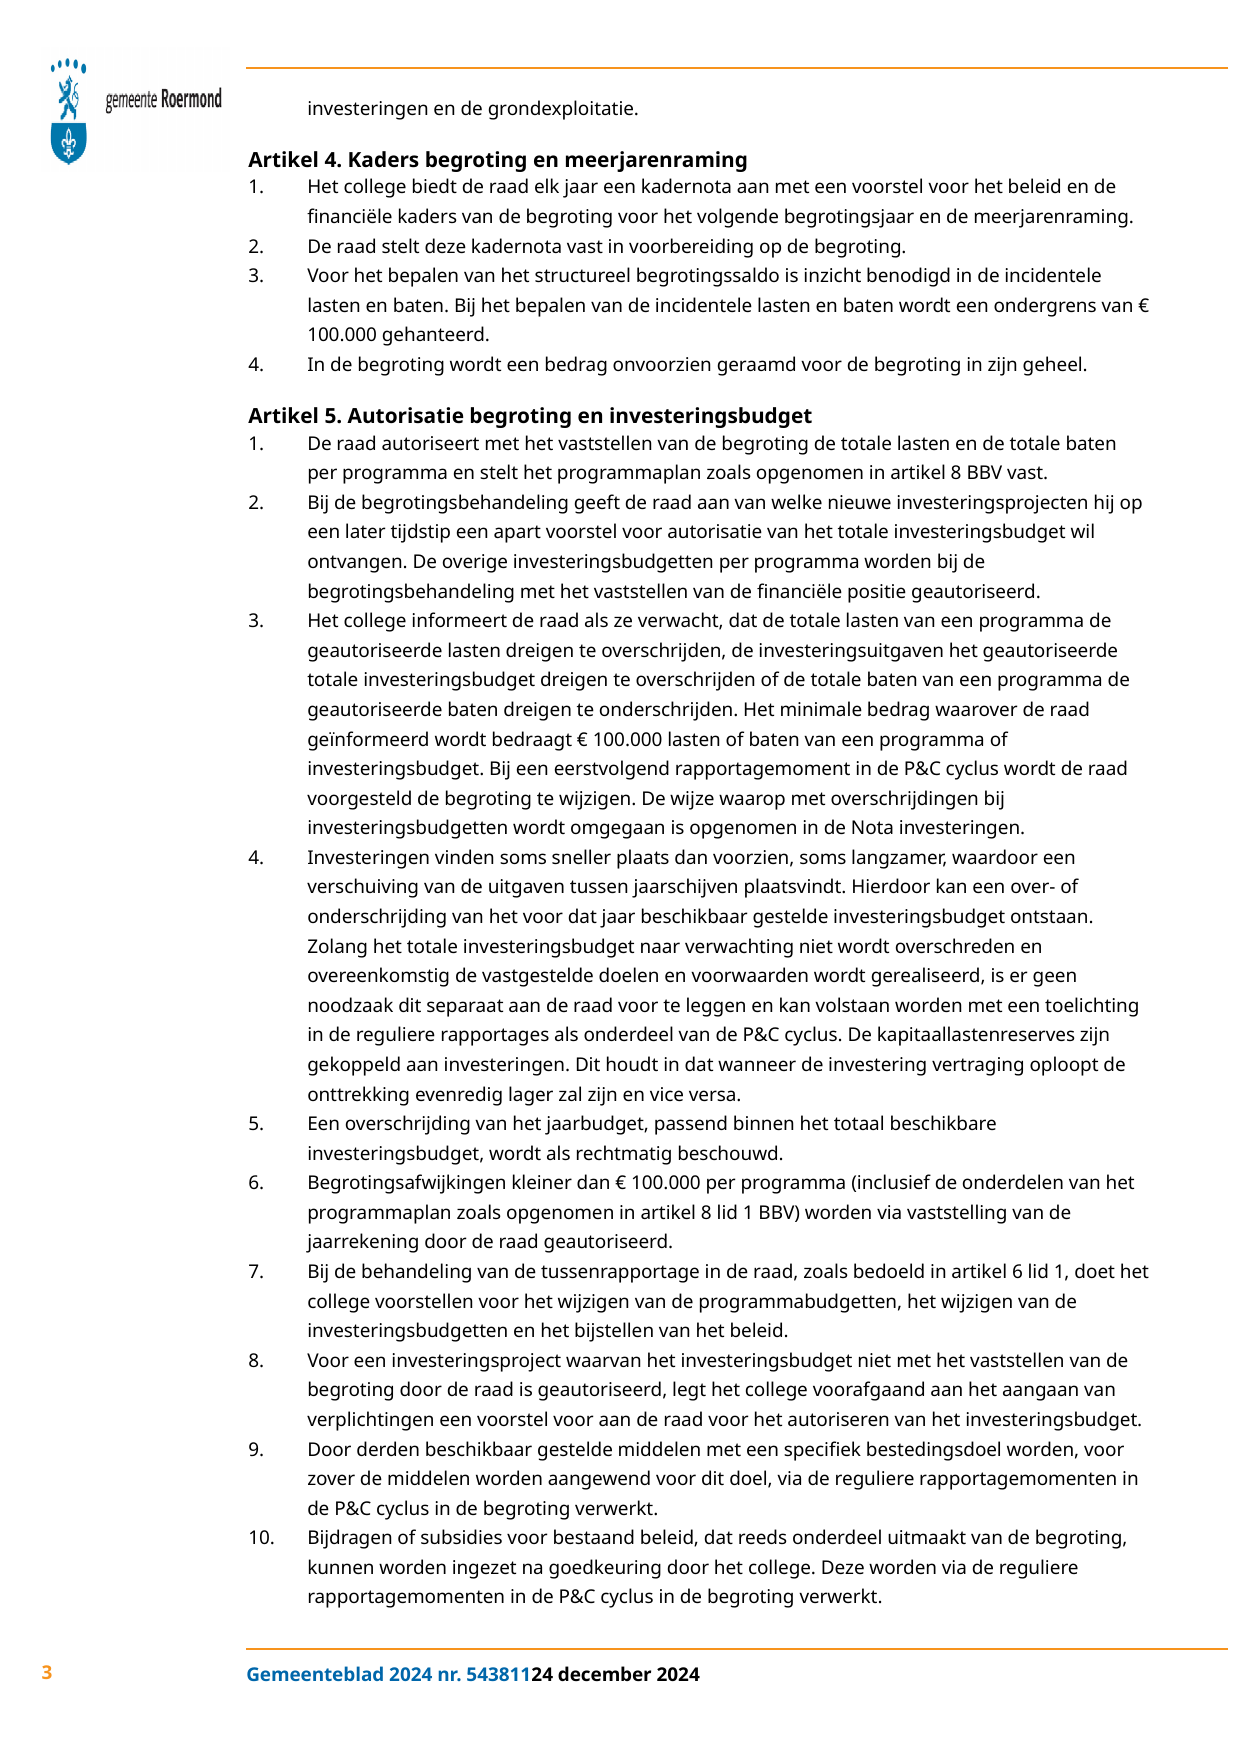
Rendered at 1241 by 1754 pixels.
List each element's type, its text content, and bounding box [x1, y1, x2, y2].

list Voor een investeringsproject waarvan het investeringsbudget niet met het vaststellen van de begroting door de raad is geautoriseerd, legt het college voorafgaand aan het aangaan van verplichtingen een voorstel voor aan de raad voor het autoriseren van het investeringsbudget. [248, 1347, 1152, 1432]
list Het college informeert de raad als ze verwacht, dat de totale lasten van een programma de geautoriseerde lasten dreigen te overschrijden, de investeringsuitgaven het geautoriseerde totale investeringsbudget dreigen te overschrijden of de totale baten van een programma de geautoriseerde baten dreigen te onderschrijden. Het minimale bedrag waarover de raad geïnformeerd wordt bedraagt € 100.000 lasten of baten van een programma of investeringsbudget. Bij een eerstvolgend rapportagemoment in de P&C cyclus wordt de raad voorgesteld de begroting te wijzigen. De wijze waarop met overschrijdingen bij investeringsbudgetten wordt omgegaan is opgenomen in de Nota investeringen. [248, 607, 1152, 840]
list Door derden beschikbaar gestelde middelen met een specifiek bestedingsdoel worden, voor zover de middelen worden aangewend voor dit doel, via de reguliere rapportagemomenten in de P&C cyclus in de begroting verwerkt. [248, 1436, 1152, 1521]
list Begrotingsafwijkingen kleiner dan € 100.000 per programma (inclusief de onderdelen van het programmaplan zoals opgenomen in artikel 8 lid 1 BBV) worden via vaststelling van de jaarrekening door de raad geautoriseerd. [248, 1169, 1152, 1254]
list Voor het bepalen van het structureel begrotingssaldo is inzicht benodigd in de incidentele lasten en baten. Bij het bepalen van de incidentele lasten en baten wordt een ondergrens van € 100.000 gehanteerd. [248, 262, 1152, 347]
list Bijdragen of subsidies voor bestaand beleid, dat reeds onderdeel uitmaakt van de begroting, kunnen worden ingezet na goedkeuring door het college. Deze worden via de reguliere rapportagemomenten in de P&C cyclus in de begroting verwerkt. [248, 1524, 1152, 1609]
list Het college biedt de raad elk jaar een kadernota aan met een voorstel voor het beleid en de financiële kaders van de begroting voor het volgende begrotingsjaar en de meerjarenraming. [248, 174, 1152, 229]
list investeringen en de grondexploitatie. [248, 95, 1152, 121]
list In de begroting wordt een bedrag onvoorzien geraamd voor de begroting in zijn geheel. [248, 351, 1152, 377]
list Bij de begrotingsbehandeling geeft de raad aan van welke nieuwe investeringsprojecten hij op een later tijdstip een apart voorstel voor autorisatie van het totale investeringsbudget wil ontvangen. De overige investeringsbudgetten per programma worden bij de begrotingsbehandeling met het vaststellen van de financiële positie geautoriseerd. [248, 489, 1152, 604]
text Artikel 4. Kaders begroting en meerjarenraming [248, 145, 1152, 174]
picture [41, 47, 231, 172]
list Een overschrijding van het jaarbudget, passend binnen het totaal beschikbare investeringsbudget, wordt als rechtmatig beschouwd. [248, 1110, 1152, 1166]
list Investeringen vinden soms sneller plaats dan voorzien, soms langzamer, waardoor een verschuiving van de uitgaven tussen jaarschijven plaatsvindt. Hierdoor kan een over- of onderschrijding van het voor dat jaar beschikbaar gestelde investeringsbudget ontstaan. Zolang het totale investeringsbudget naar verwachting niet wordt overschreden en overeenkomstig de vastgestelde doelen en voorwaarden wordt gerealiseerd, is er geen noodzaak dit separaat aan de raad voor te leggen en kan volstaan worden met een toelichting in de reguliere rapportages als onderdeel van de P&C cyclus. De kapitaallastenreserves zijn gekoppeld aan investeringen. Dit houdt in dat wanneer de investering vertraging oploopt de onttrekking evenredig lager zal zijn en vice versa. [248, 844, 1152, 1107]
list Bij de behandeling van de tussenrapportage in de raad, zoals bedoeld in artikel 6 lid 1, doet het college voorstellen voor het wijzigen van de programmabudgetten, het wijzigen van de investeringsbudgetten en het bijstellen van het beleid. [248, 1258, 1152, 1343]
list De raad autoriseert met het vaststellen van de begroting de totale lasten en de totale baten per programma en stelt het programmaplan zoals opgenomen in artikel 8 BBV vast. [248, 430, 1152, 485]
list De raad stelt deze kadernota vast in voorbereiding op de begroting. [248, 233, 1152, 258]
text Artikel 5. Autorisatie begroting en investeringsbudget [248, 402, 1152, 430]
